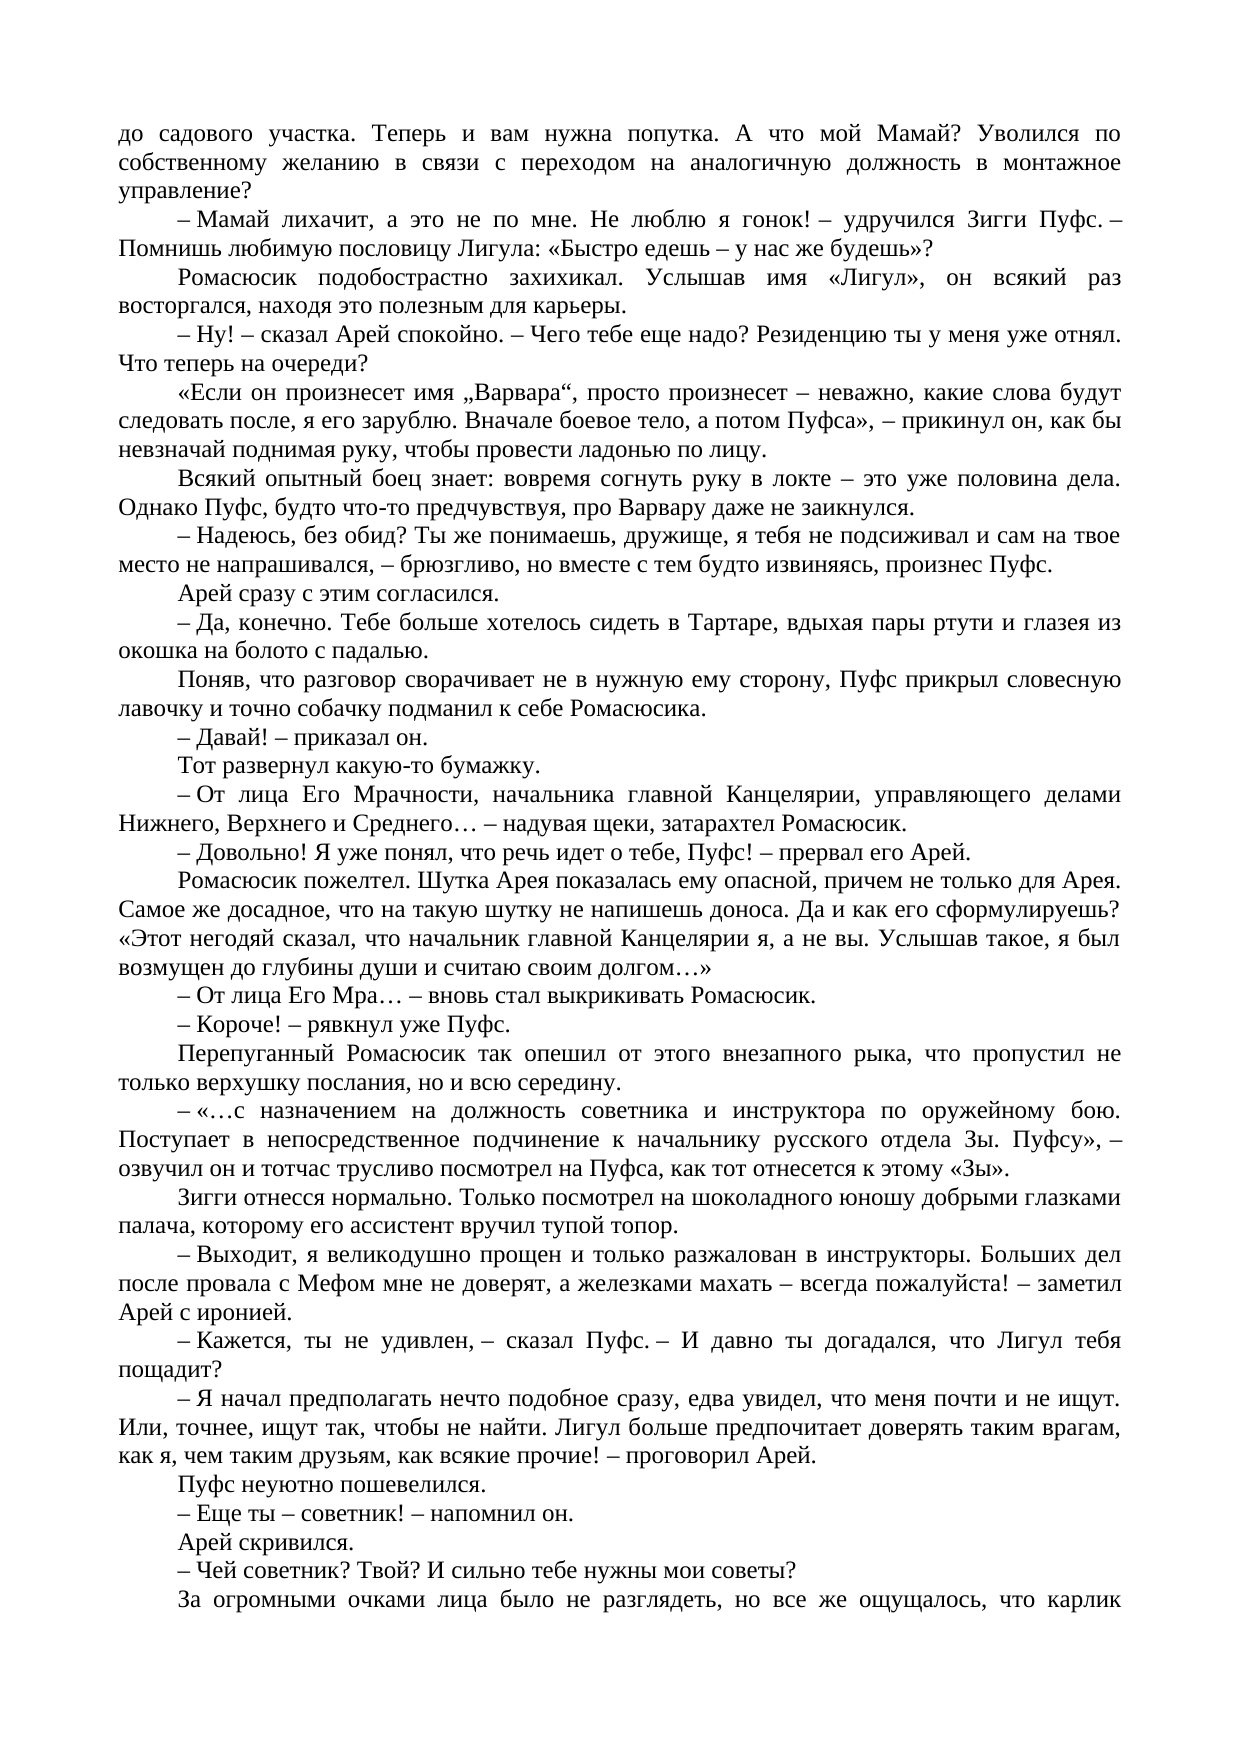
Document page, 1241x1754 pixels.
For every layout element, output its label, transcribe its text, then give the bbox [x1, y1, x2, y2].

text Перепуганный Ромасюсик так опешил от этого внезапного рыка, что пропустил не только верхушку послания, но и всю середину. [118, 1038, 1122, 1096]
text За огромными очками лица было не разглядеть, но все же ощущалось, что карлик [118, 1584, 1122, 1613]
text – Мамай лихачит, а это не по мне. Не люблю я гонок! – удручился Зигги Пуфс. – Помнишь любимую пословицу Лигула: «Быстро едешь – у нас же будешь»? [118, 204, 1122, 262]
text – От лица Его Мра… – вновь стал выкрикивать Ромасюсик. [118, 981, 1122, 1009]
text – От лица Его Мрачности, начальника главной Канцелярии, управляющего делами Нижнего, Верхнего и Среднего… – надувая щеки, затарахтел Ромасюсик. [118, 779, 1122, 837]
text – Надеюсь, без обид? Ты же понимаешь, дружище, я тебя не подсиживал и сам на твое место не напрашивался, – брюзгливо, но вместе с тем будто извиняясь, произнес Пуфс. [118, 521, 1122, 578]
text «Если он произнесет имя „Варвара“, просто произнесет – неважно, какие слова будут следовать после, я его зарублю. Вначале боевое тело, а потом Пуфса», – прикинул он, как бы невзначай поднимая руку, чтобы провести ладонью по лицу. [118, 377, 1122, 463]
text Пуфс неуютно пошевелился. [118, 1469, 1122, 1498]
text – «…с назначением на должность советника и инструктора по оружейному бою. Поступает в непосредственное подчинение к начальнику русского отдела Зы. Пуфсу», – озвучил он и тотчас трусливо посмотрел на Пуфса, как тот отнесется к этому «Зы». [118, 1096, 1122, 1182]
text Зигги отнесся нормально. Только посмотрел на шоколадного юношу добрыми глазками палача, которому его ассистент вручил тупой топор. [118, 1182, 1122, 1239]
text – Еще ты – советник! – напомнил он. [118, 1498, 1122, 1527]
text Поняв, что разговор сворачивает не в нужную ему сторону, Пуфс прикрыл словесную лавочку и точно собачку подманил к себе Ромасюсика. [118, 664, 1122, 722]
text – Довольно! Я уже понял, что речь идет о тебе, Пуфс! – прервал его Арей. [118, 837, 1122, 866]
text – Давай! – приказал он. [118, 722, 1122, 751]
text – Чей советник? Твой? И сильно тебе нужны мои советы? [118, 1556, 1122, 1584]
text – Выходит, я великодушно прощен и только разжалован в инструкторы. Больших дел после провала с Мефом мне не доверят, а железками махать – всегда пожалуйста! – заметил Арей с иронией. [118, 1239, 1122, 1326]
text – Да, конечно. Тебе больше хотелось сидеть в Тартаре, вдыхая пары ртути и глазея из окошка на болото с падалью. [118, 607, 1122, 664]
text – Ну! – сказал Арей спокойно. – Чего тебе еще надо? Резиденцию ты у меня уже отнял. Что теперь на очереди? [118, 319, 1122, 377]
text до садового участка. Теперь и вам нужна попутка. А что мой Мамай? Уволился по собственному желанию в связи с переходом на аналогичную должность в монтажное управление? [118, 118, 1122, 204]
text Тот развернул какую‑то бумажку. [118, 751, 1122, 779]
text Всякий опытный боец знает: вовремя согнуть руку в локте – это уже половина дела. Однако Пуфс, будто что‑то предчувствуя, про Варвару даже не заикнулся. [118, 463, 1122, 521]
text – Кажется, ты не удивлен, – сказал Пуфс. – И давно ты догадался, что Лигул тебя пощадит? [118, 1326, 1122, 1383]
text Ромасюсик пожелтел. Шутка Арея показалась ему опасной, причем не только для Арея. Самое же досадное, что на такую шутку не напишешь доноса. Да и как его сформулируешь? «Этот негодяй сказал, что начальник главной Канцелярии я, а не вы. Услышав такое, я был возмущен до глубины души и считаю своим долгом…» [118, 866, 1122, 981]
text Арей скривился. [118, 1527, 1122, 1556]
text Ромасюсик подобострастно захихикал. Услышав имя «Лигул», он всякий раз восторгался, находя это полезным для карьеры. [118, 262, 1122, 319]
text Арей сразу с этим согласился. [118, 578, 1122, 607]
text – Короче! – рявкнул уже Пуфс. [118, 1009, 1122, 1038]
text – Я начал предполагать нечто подобное сразу, едва увидел, что меня почти и не ищут. Или, точнее, ищут так, чтобы не найти. Лигул больше предпочитает доверять таким врагам, как я, чем таким друзьям, как всякие прочие! – проговорил Арей. [118, 1383, 1122, 1469]
